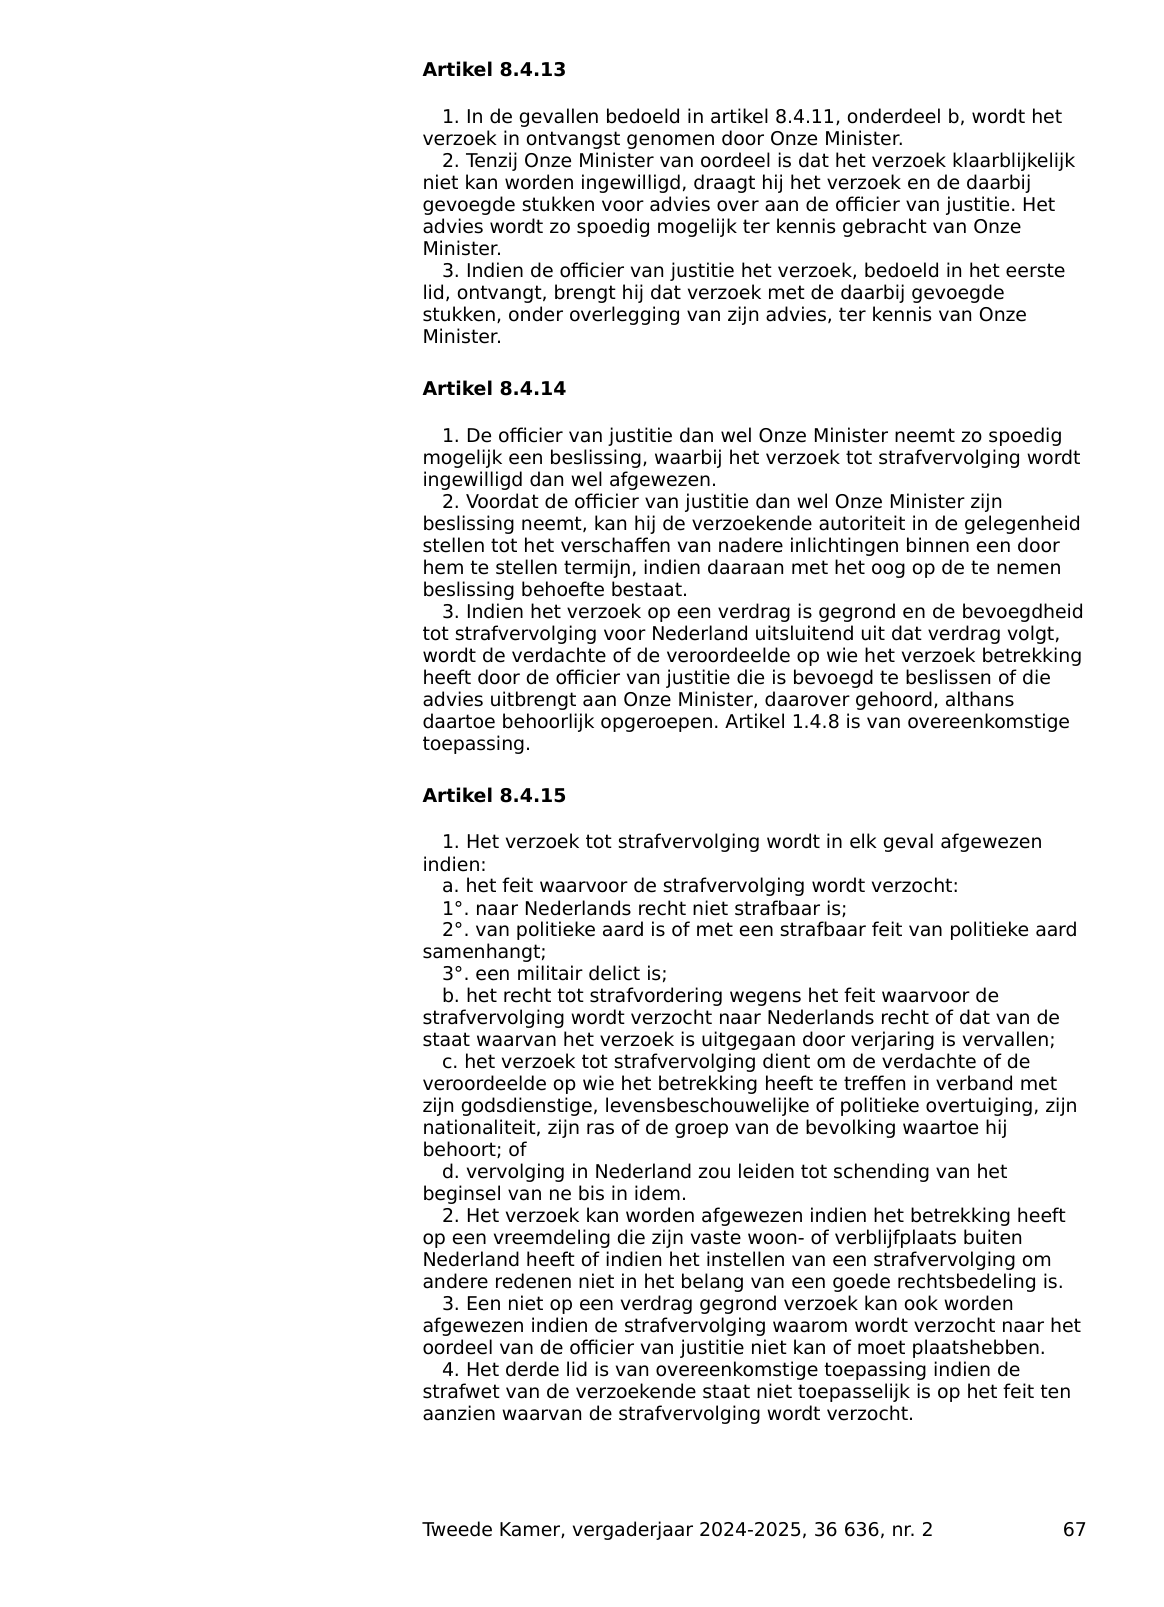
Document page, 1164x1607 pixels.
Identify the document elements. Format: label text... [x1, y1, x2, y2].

text c. het verzoek tot strafvervolging dient om de verdachte of de veroordeelde op wie het betrekking heeft te treffen in verband met zijn godsdienstige, levensbeschouwelijke of politieke overtuiging, zijn nationaliteit, zijn ras of de groep van de bevolking waartoe hij behoort; of [422, 1051, 1087, 1161]
text b. het recht tot strafvordering wegens het feit waarvoor de strafvervolging wordt verzocht naar Nederlands recht of dat van de staat waarvan het verzoek is uitgegaan door verjaring is vervallen; [422, 985, 1087, 1051]
subtitle Artikel 8.4.14 [422, 378, 1087, 400]
text 3. Een niet op een verdrag gegrond verzoek kan ook worden afgewezen indien de strafvervolging waarom wordt verzocht naar het oordeel van de officier van justitie niet kan of moet plaatshebben. [422, 1293, 1087, 1359]
text 3°. een militair delict is; [422, 963, 1087, 985]
subtitle Artikel 8.4.13 [422, 59, 1087, 81]
text 2. Voordat de officier van justitie dan wel Onze Minister zijn beslissing neemt, kan hij de verzoekende autoriteit in de gelegenheid stellen tot het verschaffen van nadere inlichtingen binnen een door hem te stellen termijn, indien daaraan met het oog op de te nemen beslissing behoefte bestaat. [422, 491, 1087, 601]
text 4. Het derde lid is van overeenkomstige toepassing indien de strafwet van de verzoekende staat niet toepasselijk is op het feit ten aanzien waarvan de strafvervolging wordt verzocht. [422, 1359, 1087, 1425]
text 1. De officier van justitie dan wel Onze Minister neemt zo spoedig mogelijk een beslissing, waarbij het verzoek tot strafvervolging wordt ingewilligd dan wel afgewezen. [422, 425, 1087, 491]
text 1°. naar Nederlands recht niet strafbaar is; [422, 897, 1087, 919]
subtitle Artikel 8.4.15 [422, 784, 1087, 806]
text 1. In de gevallen bedoeld in artikel 8.4.11, onderdeel b, wordt het verzoek in ontvangst genomen door Onze Minister. [422, 106, 1087, 150]
text 3. Indien de officier van justitie het verzoek, bedoeld in het eerste lid, ontvangt, brengt hij dat verzoek met de daarbij gevoegde stukken, onder overlegging van zijn advies, ter kennis van Onze Minister. [422, 260, 1087, 348]
text 1. Het verzoek tot strafvervolging wordt in elk geval afgewezen indien: [422, 831, 1087, 875]
text a. het feit waarvoor de strafvervolging wordt verzocht: [422, 875, 1087, 897]
text 2°. van politieke aard is of met een strafbaar feit van politieke aard samenhangt; [422, 919, 1087, 963]
text d. vervolging in Nederland zou leiden tot schending van het beginsel van ne bis in idem. [422, 1161, 1087, 1205]
text 3. Indien het verzoek op een verdrag is gegrond en de bevoegdheid tot strafvervolging voor Nederland uitsluitend uit dat verdrag volgt, wordt de verdachte of de veroordeelde op wie het verzoek betrekking heeft door de officier van justitie die is bevoegd te beslissen of die advies uitbrengt aan Onze Minister, daarover gehoord, althans daartoe behoorlijk opgeroepen. Artikel 1.4.8 is van overeenkomstige toepassing. [422, 601, 1087, 754]
text 2. Tenzij Onze Minister van oordeel is dat het verzoek klaarblijkelijk niet kan worden ingewilligd, draagt hij het verzoek en de daarbij gevoegde stukken voor advies over aan de officier van justitie. Het advies wordt zo spoedig mogelijk ter kennis gebracht van Onze Minister. [422, 150, 1087, 260]
text 2. Het verzoek kan worden afgewezen indien het betrekking heeft op een vreemdeling die zijn vaste woon- of verblijfplaats buiten Nederland heeft of indien het instellen van een strafvervolging om andere redenen niet in het belang van een goede rechtsbedeling is. [422, 1205, 1087, 1293]
